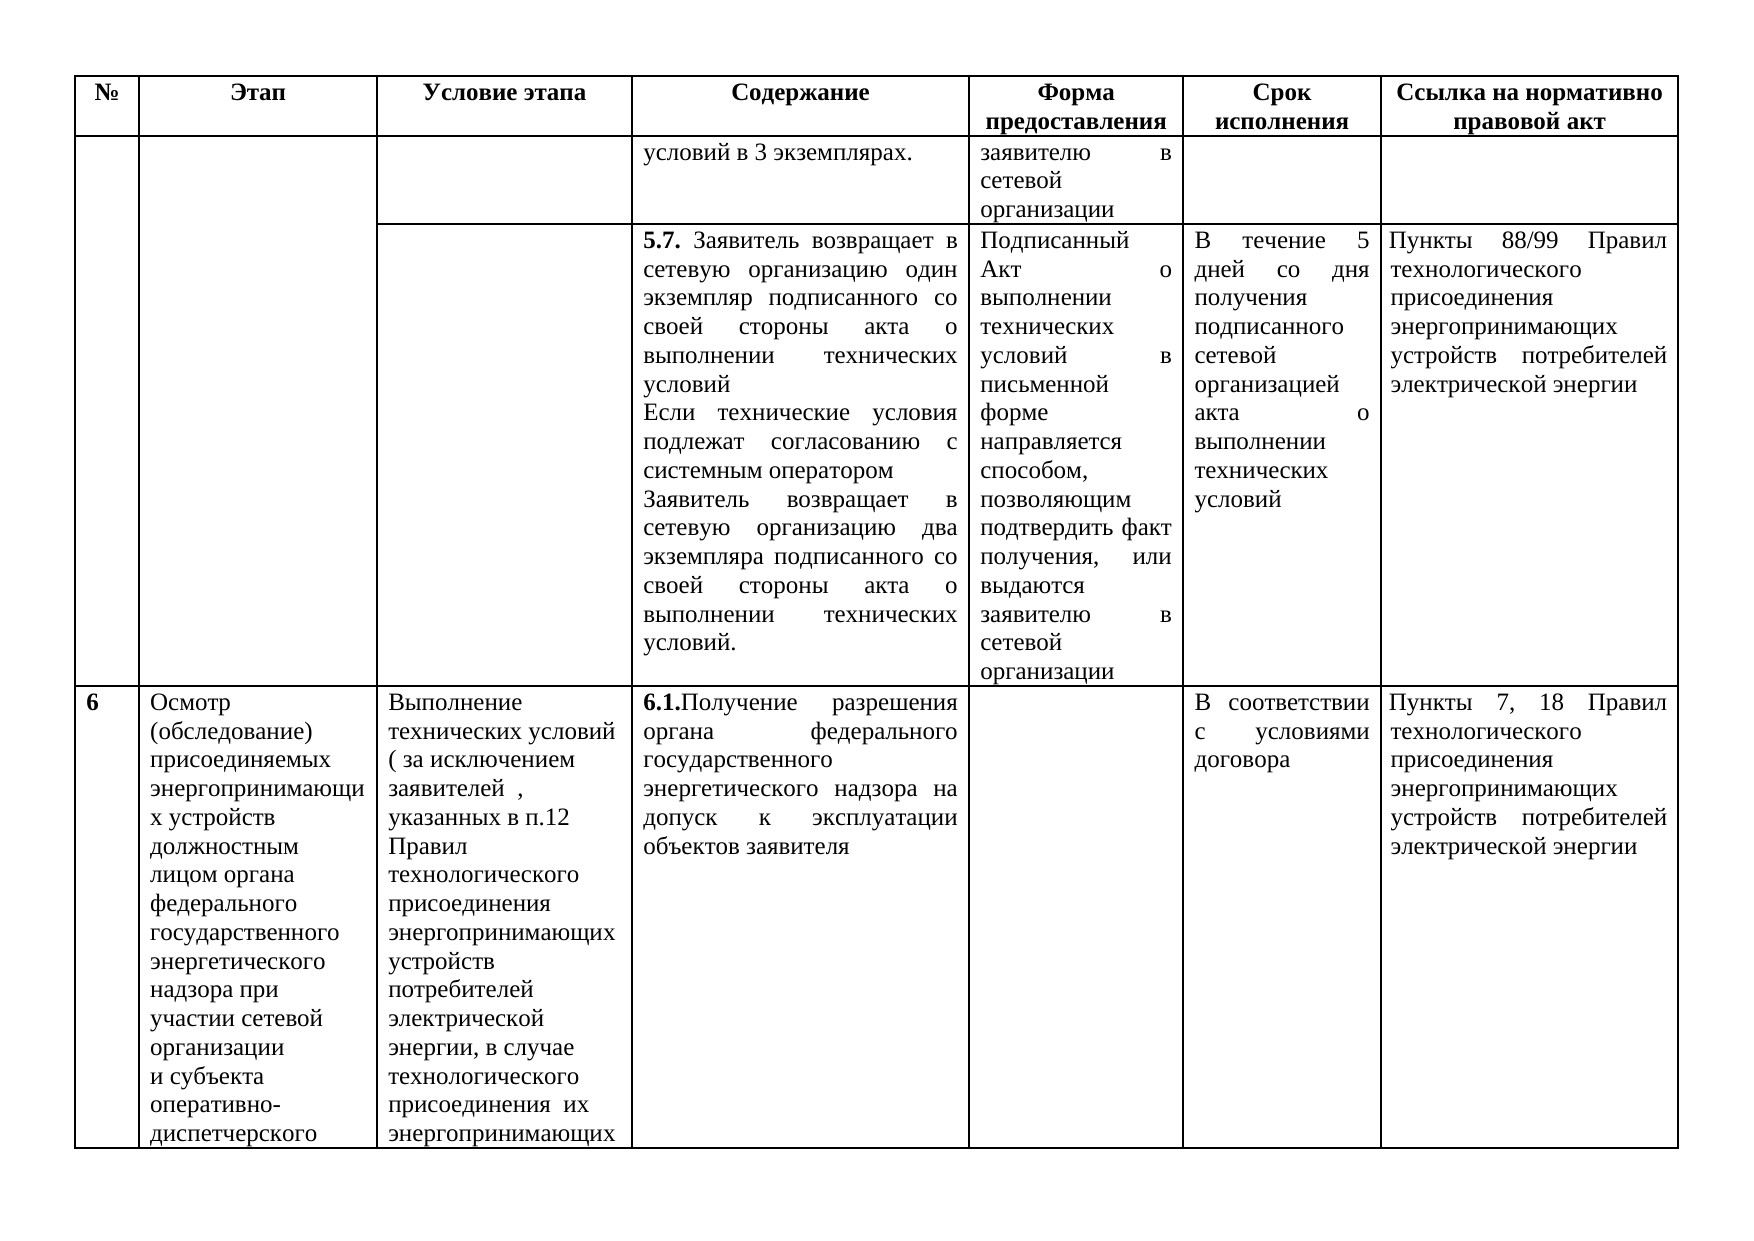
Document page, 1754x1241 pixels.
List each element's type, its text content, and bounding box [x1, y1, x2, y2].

table_cell [1382, 137, 1677, 223]
table_cell заявителю в сетевой организации [970, 137, 1182, 223]
table_cell Пункты 7, 18 Правил технологического присоединения энергопринимающих устройств потребителей электрической энергии [1382, 687, 1677, 1147]
table_cell В соответствии с условиями договора [1184, 687, 1380, 1147]
table_cell [140, 137, 376, 685]
table_cell Выполнение технических условий ( за исключением заявителей , указанных в п.12 Правил технологического присоединения энергопринимающих устройств потребителей электрической энергии, в случае технологического присоединения их энергопринимающих [378, 687, 631, 1147]
table_cell Подписанный Акт о выполнении технических условий в письменной форме направляется способом, позволяющим подтвердить факт получения, или выдаются заявителю в сетевой организации [970, 225, 1182, 685]
table_cell В течение 5 дней со дня получения подписанного сетевой организацией акта о выполнении технических условий [1184, 225, 1380, 685]
table_cell условий в 3 экземплярах. [633, 137, 968, 223]
table_cell 6 [76, 687, 138, 1147]
table_header Форма предоставления [970, 77, 1182, 134]
table_cell 6.1.Получение разрешения органа федерального государственного энергетического надзора на допуск к эксплуатации объектов заявителя [633, 687, 968, 1147]
table_cell [1184, 137, 1380, 223]
table_cell [378, 225, 631, 685]
table_header Содержание [633, 77, 968, 134]
table_cell 5.7. Заявитель возвращает в сетевую организацию один экземпляр подписанного со своей стороны акта о выполнении технических условий Если технические условия подлежат согласованию с системным оператором Заявитель возвращает в сетевую организацию два экземпляра подписанного со своей стороны акта о выполнении технических условий. [633, 225, 968, 685]
table_cell Пункты 88/99 Правил технологического присоединения энергопринимающих устройств потребителей электрической энергии [1382, 225, 1677, 685]
table_header Условие этапа [378, 77, 631, 134]
table_header Этап [140, 77, 376, 134]
table_cell [970, 687, 1182, 1147]
table_cell [378, 137, 631, 223]
table_cell Осмотр (обследование) присоединяемых энергопринимающих устройств должностным лицом органа федерального государственного энергетического надзора при участии сетевой организации и субъекта оперативно-диспетчерского [140, 687, 376, 1147]
table_header № [76, 77, 138, 134]
table_header Ссылка на нормативно правовой акт [1382, 77, 1677, 134]
table_header Срок исполнения [1184, 77, 1380, 134]
table_cell [76, 137, 138, 685]
